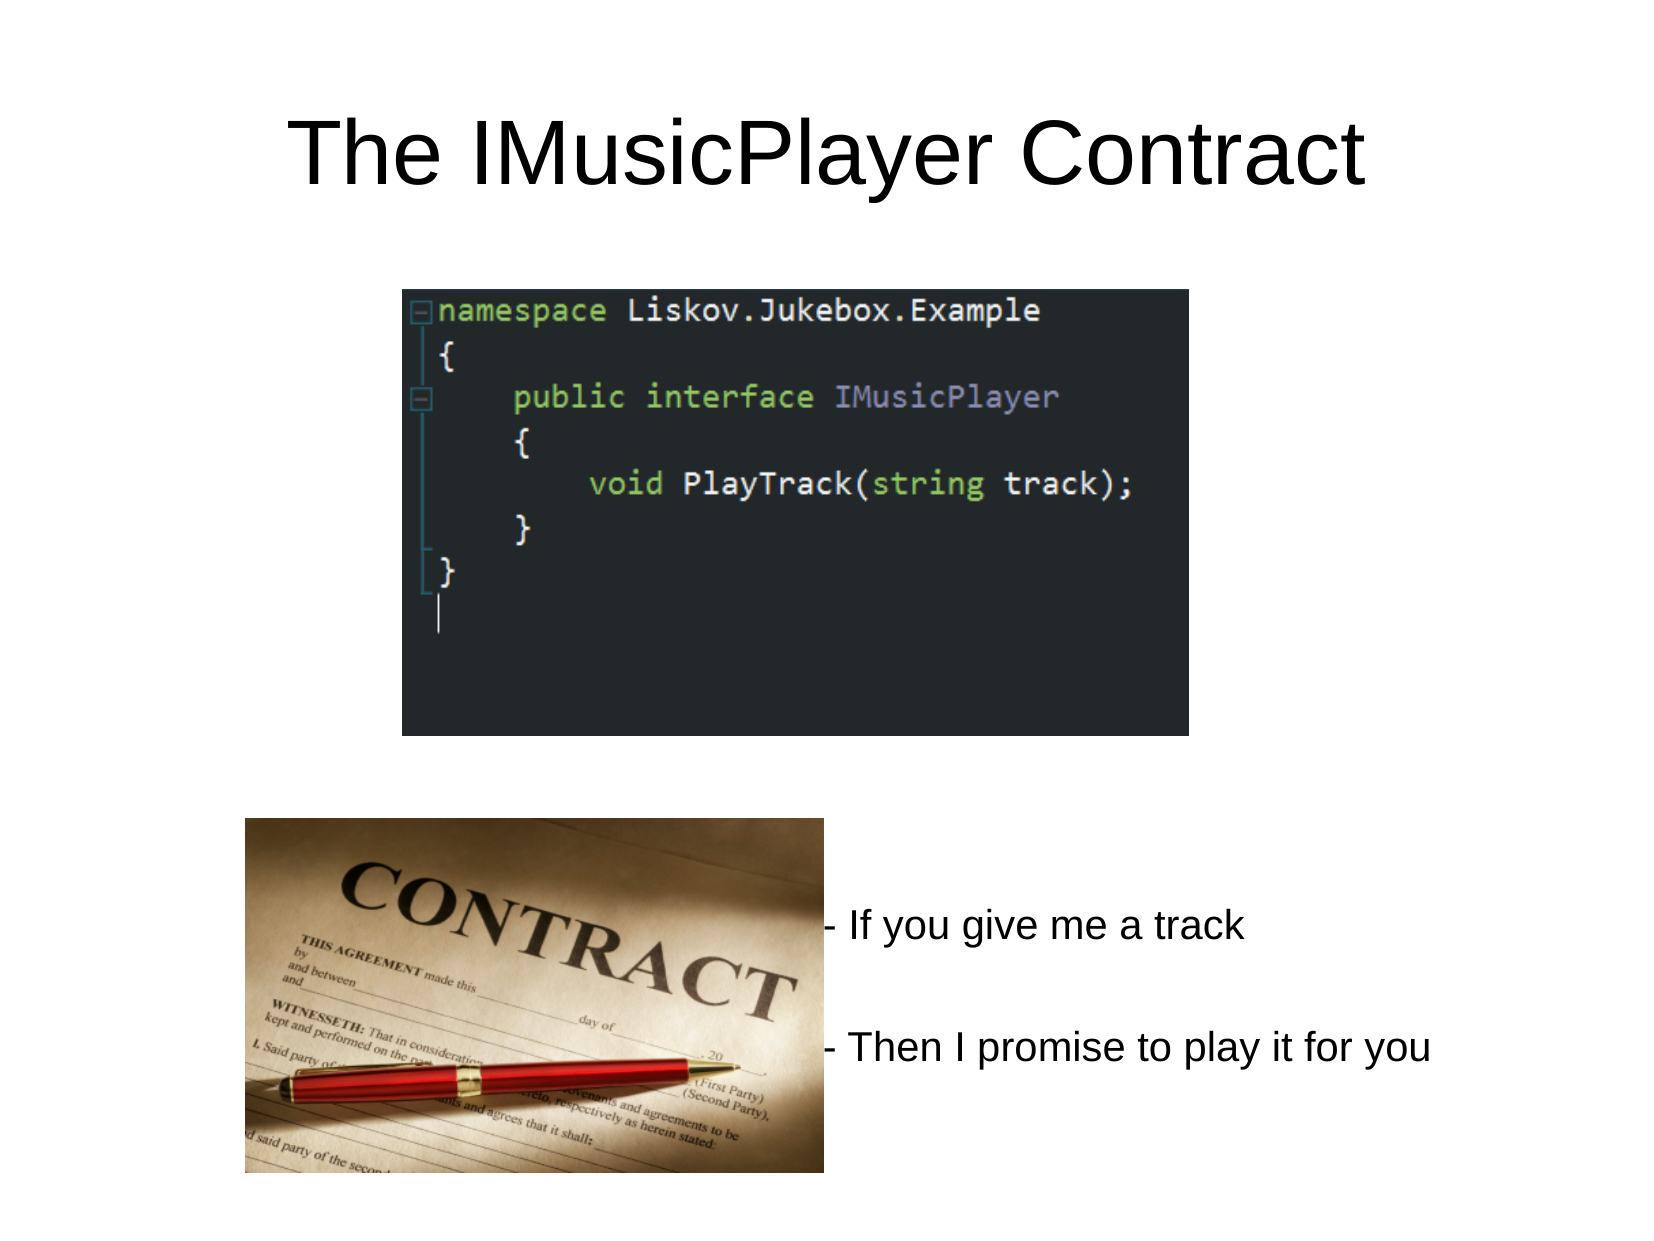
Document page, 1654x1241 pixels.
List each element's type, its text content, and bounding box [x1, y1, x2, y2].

picture [402, 289, 1189, 736]
text_box - If you give me a track - Then I promise to play it for you [822, 778, 1568, 1119]
title The IMusicPlayer Contract [82, 49, 1571, 257]
picture [245, 818, 824, 1173]
